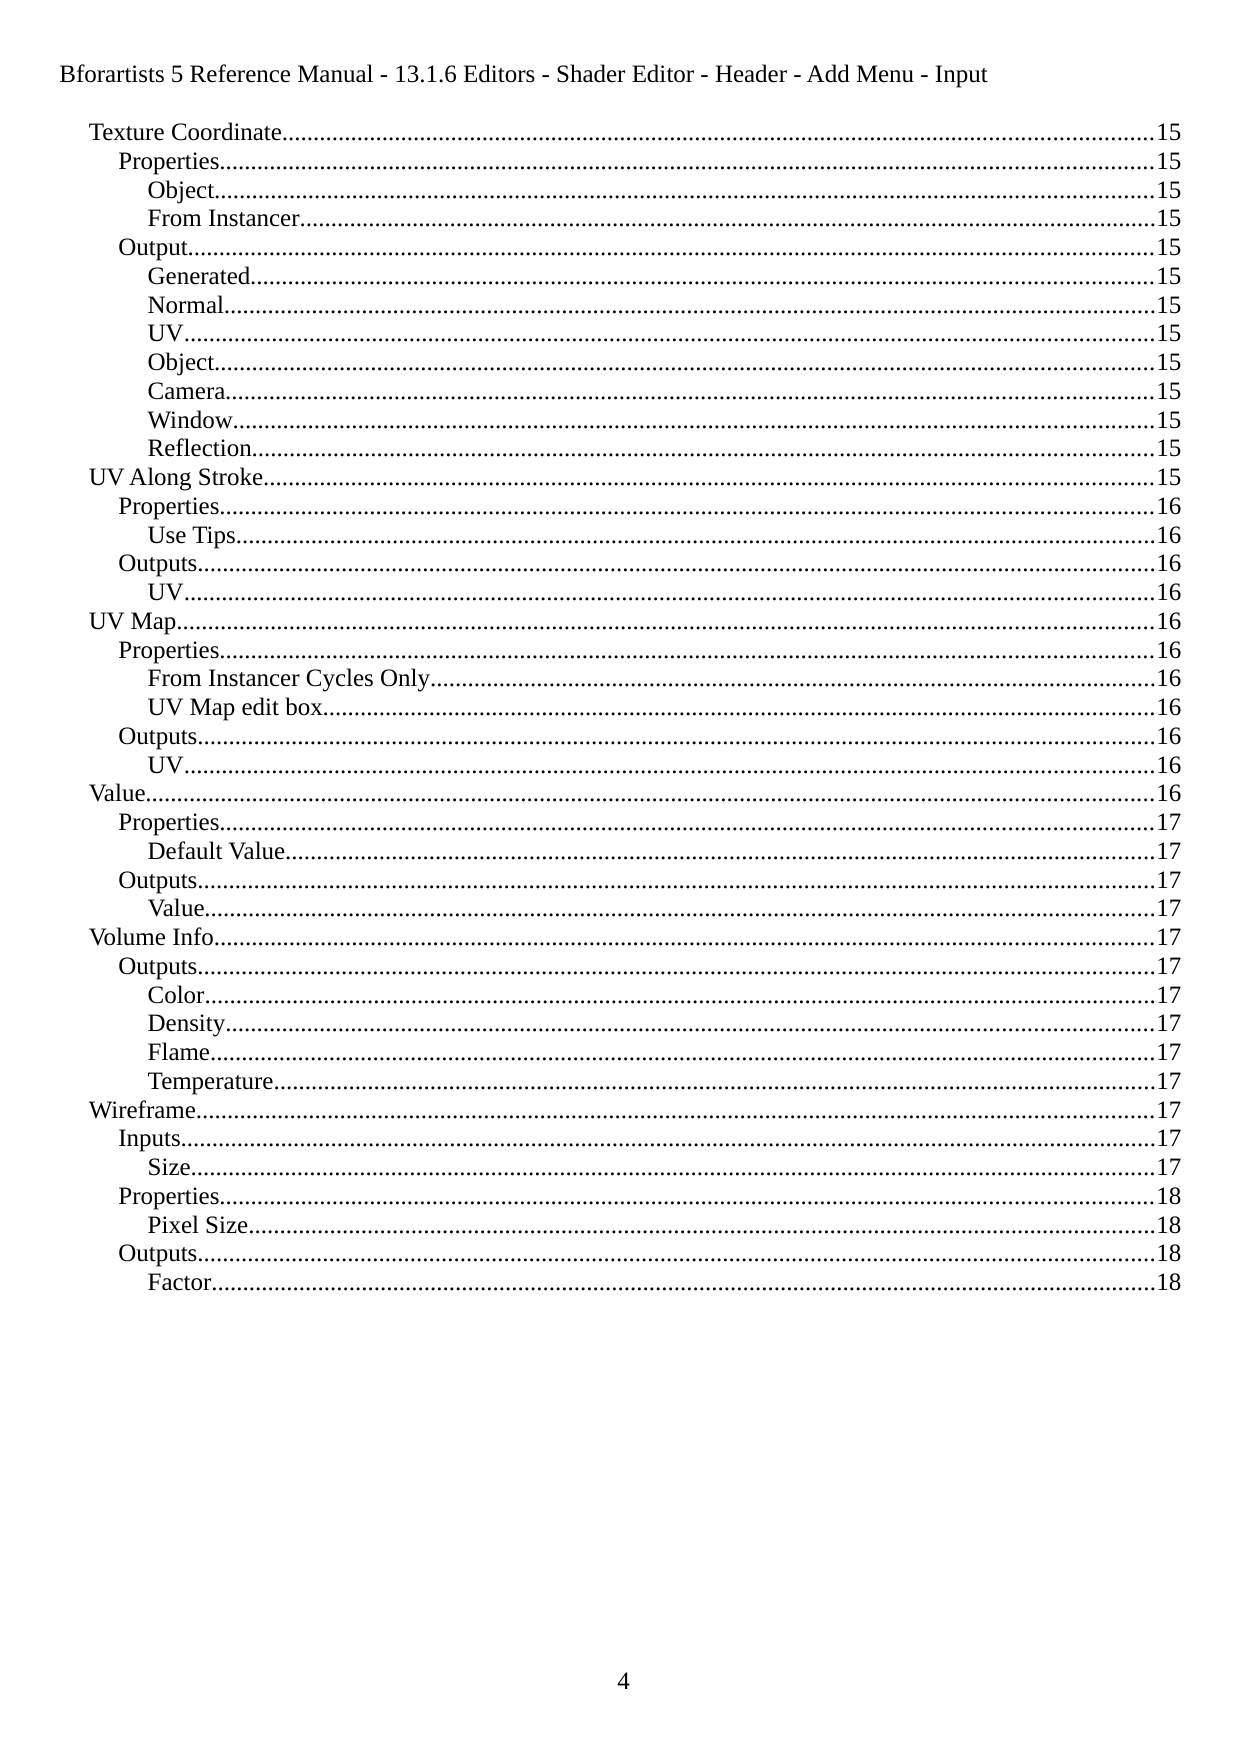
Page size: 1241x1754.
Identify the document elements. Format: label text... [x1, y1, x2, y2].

text Value 17 [147, 893, 1181, 922]
text Density 17 [147, 1008, 1181, 1037]
text UV 15 [147, 318, 1181, 347]
text From Instancer Cycles Only 16 [147, 663, 1181, 692]
text Outputs 18 [118, 1238, 1181, 1267]
text Default Value 17 [147, 836, 1181, 865]
text Properties 16 [118, 635, 1181, 663]
text Flame 17 [147, 1037, 1181, 1066]
text UV 16 [147, 750, 1181, 778]
text Generated 15 [147, 261, 1181, 290]
text Size 17 [147, 1152, 1181, 1181]
text Pixel Size 18 [147, 1210, 1181, 1238]
text Object 15 [147, 347, 1181, 376]
text Outputs 17 [118, 865, 1181, 893]
text Wireframe 17 [88, 1095, 1181, 1123]
text Outputs 16 [118, 548, 1181, 577]
text UV Along Stroke 15 [88, 462, 1181, 491]
text Inputs 17 [118, 1123, 1181, 1152]
text Properties 17 [118, 807, 1181, 836]
text Value 16 [88, 778, 1181, 807]
text UV 16 [147, 577, 1181, 606]
text Use Tips 16 [147, 520, 1181, 548]
text From Instancer 15 [147, 203, 1181, 232]
text Reflection 15 [147, 433, 1181, 462]
text Outputs 17 [118, 951, 1181, 980]
text Properties 18 [118, 1181, 1181, 1210]
text UV Map edit box 16 [147, 692, 1181, 721]
text UV Map 16 [88, 606, 1181, 635]
text Texture Coordinate 15 [88, 117, 1181, 146]
text Outputs 16 [118, 721, 1181, 750]
text Properties 16 [118, 491, 1181, 520]
text Temperature 17 [147, 1066, 1181, 1095]
text Window 15 [147, 405, 1181, 433]
text Object 15 [147, 175, 1181, 203]
text Output 15 [118, 232, 1181, 261]
text Properties 15 [118, 146, 1181, 175]
text Normal 15 [147, 290, 1181, 318]
text Camera 15 [147, 376, 1181, 405]
text Color 17 [147, 980, 1181, 1008]
text Factor 18 [147, 1267, 1181, 1296]
text Volume Info 17 [88, 922, 1181, 951]
